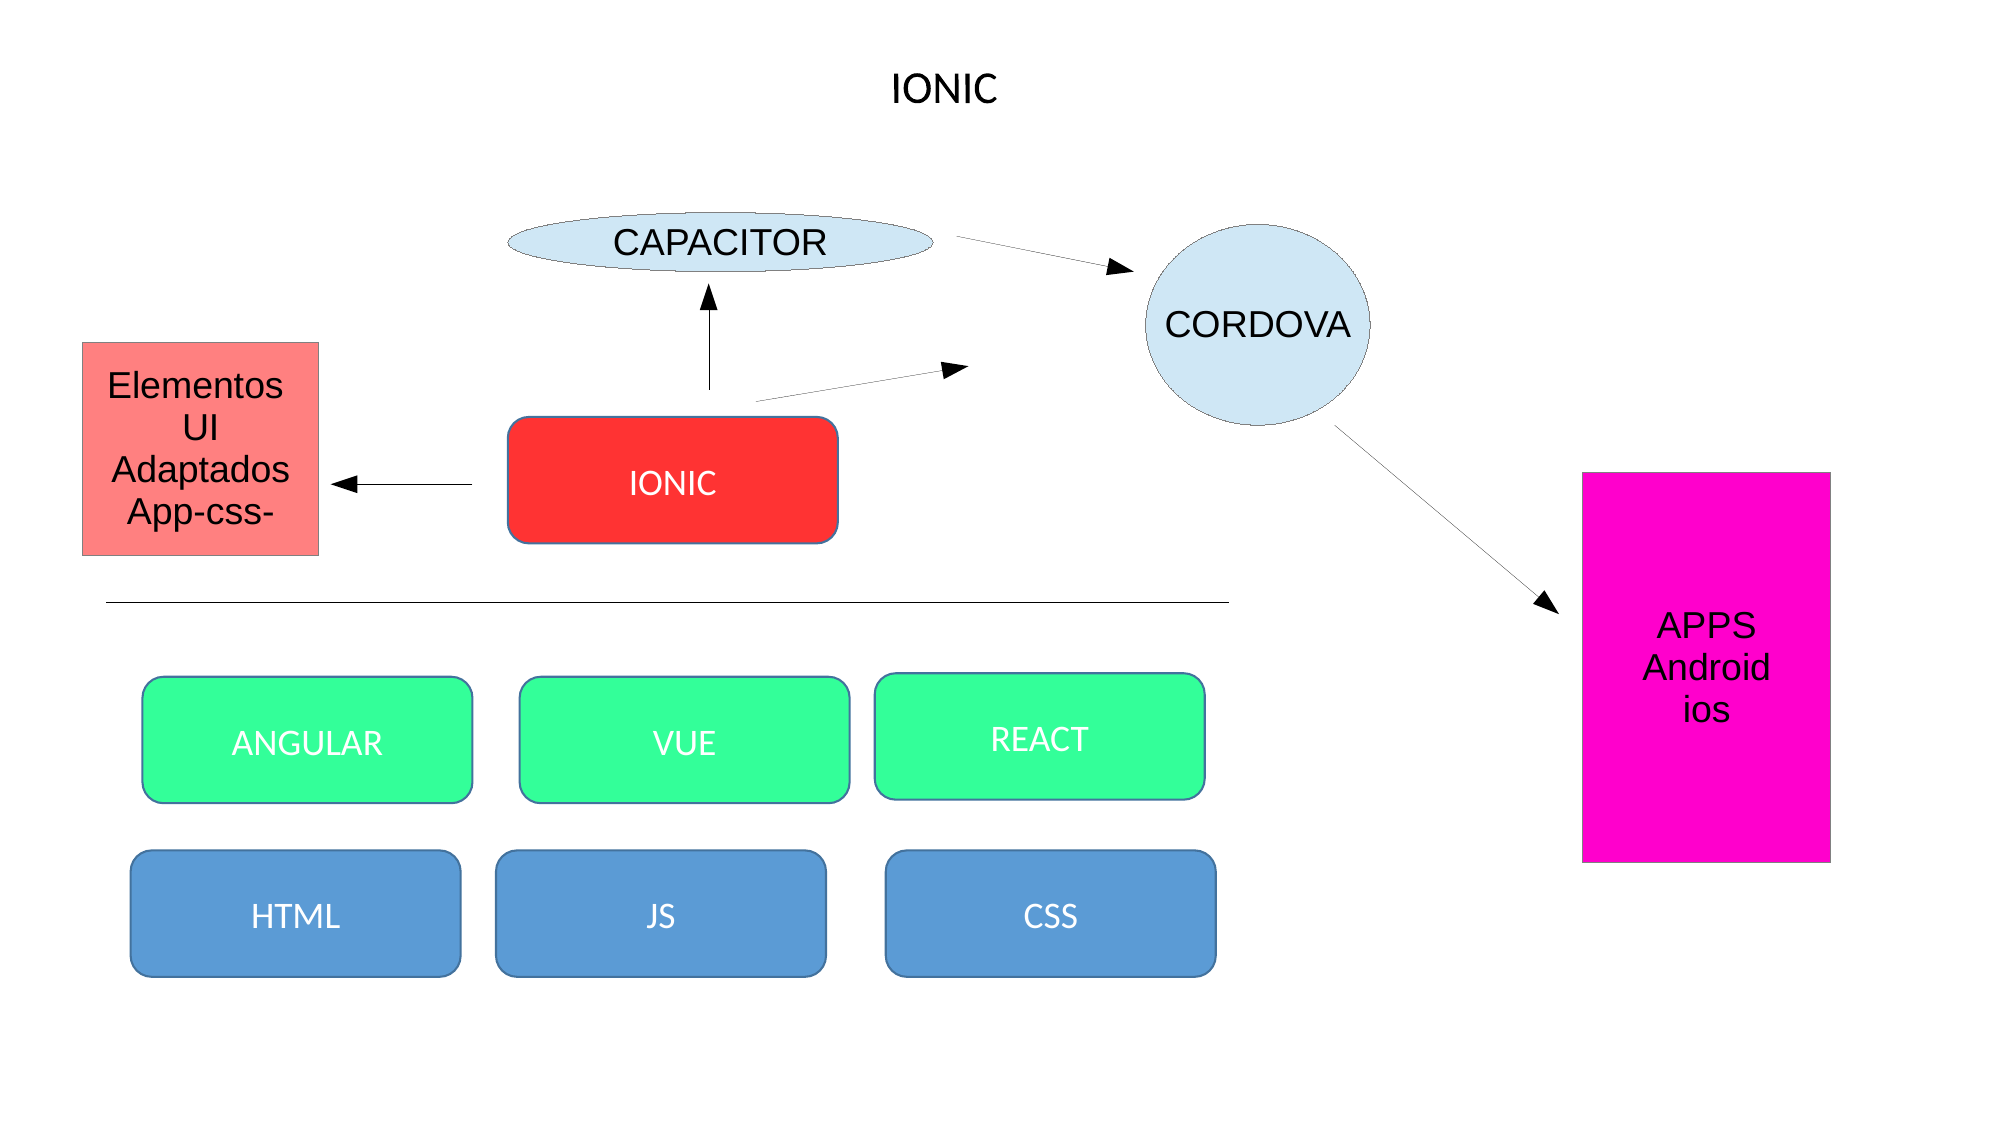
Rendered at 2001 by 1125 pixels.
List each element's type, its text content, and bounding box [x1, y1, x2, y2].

text_box CAPACITOR [507, 212, 934, 272]
text_box HTML [130, 850, 461, 977]
text_box Elementos UI Adaptados App-css- [82, 342, 319, 556]
text_box JS [496, 850, 827, 977]
text_box VUE [519, 676, 850, 804]
text_box CORDOVA [1145, 224, 1371, 426]
text_box REACT [874, 673, 1205, 800]
text_box CSS [885, 850, 1216, 977]
text_box IONIC [578, 49, 1310, 121]
text_box ANGULAR [142, 676, 473, 804]
text_box APPS Android ios [1582, 472, 1831, 863]
text_box IONIC [507, 416, 838, 544]
